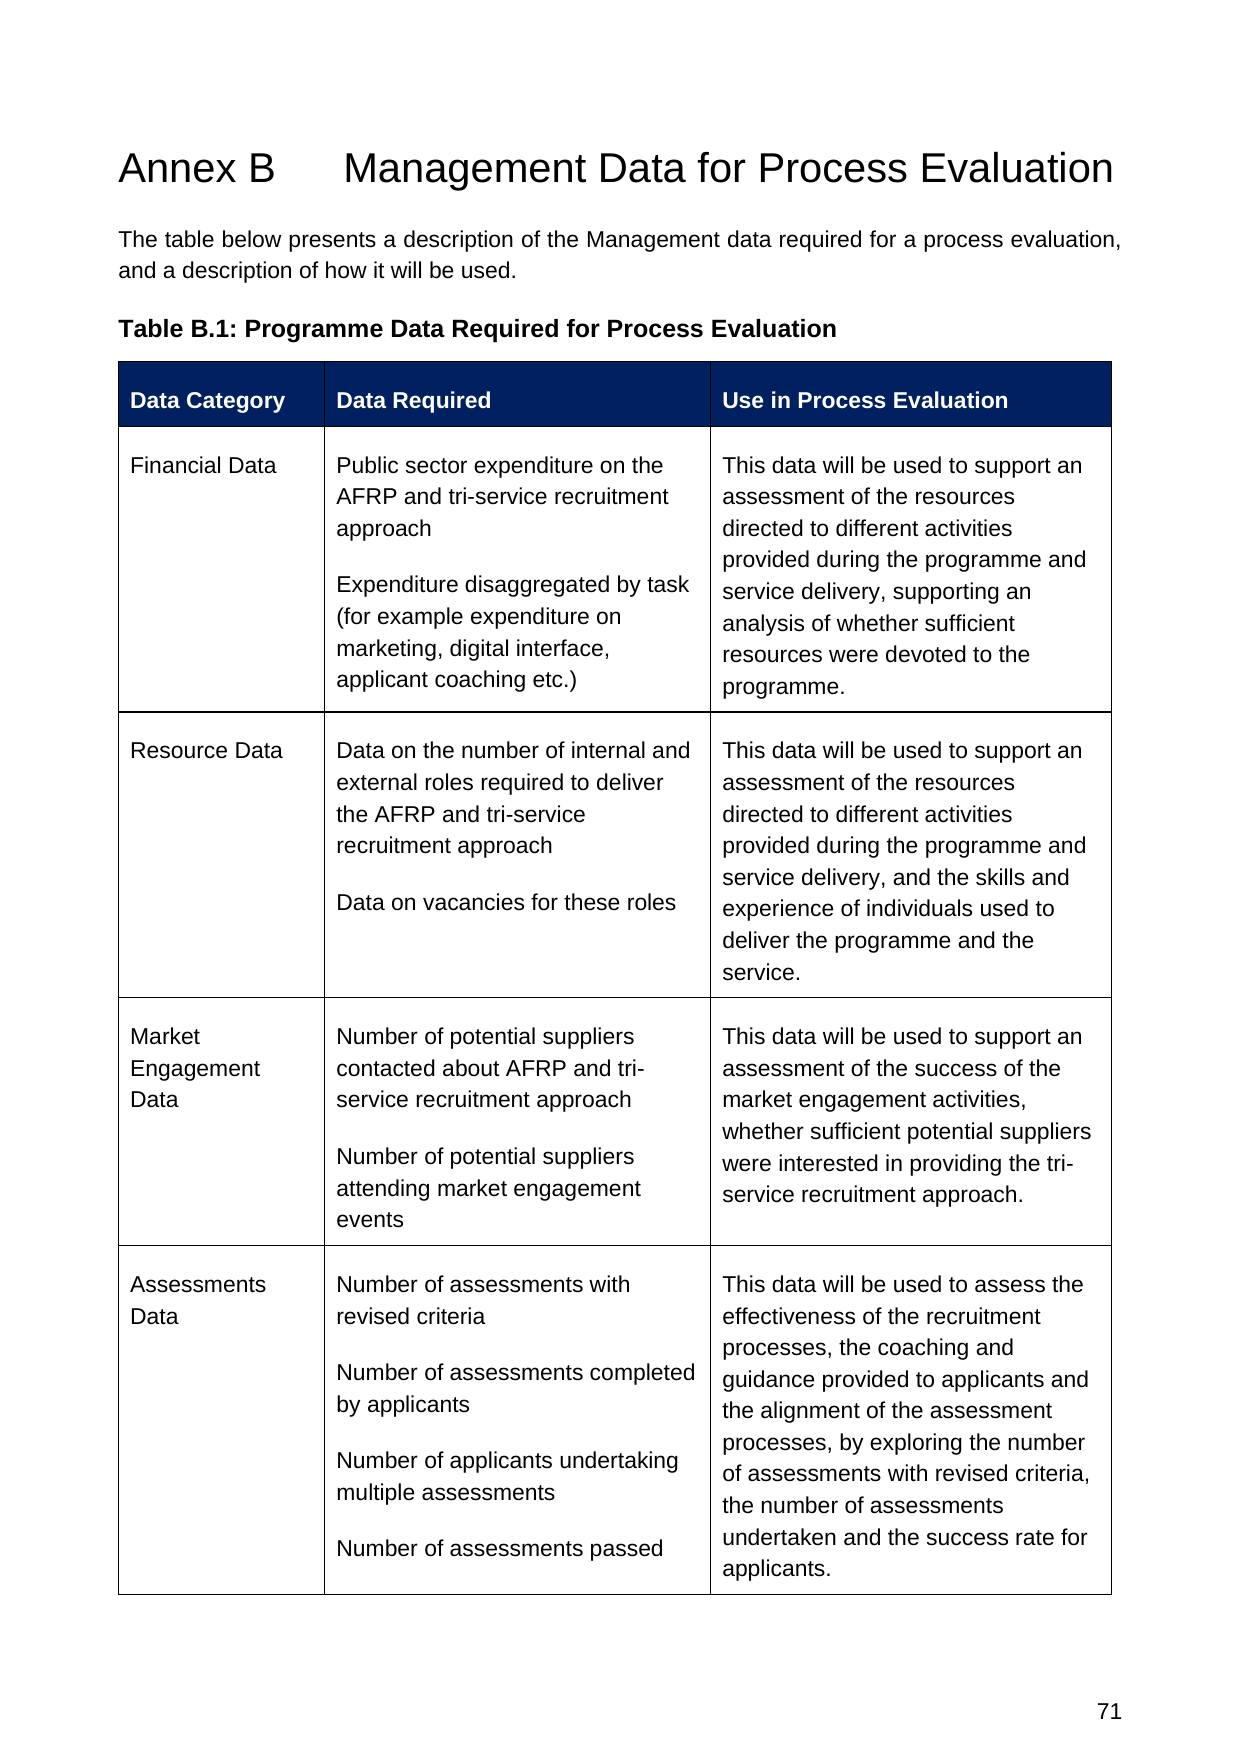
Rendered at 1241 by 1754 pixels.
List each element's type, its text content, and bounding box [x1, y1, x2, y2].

text Table B.1: Programme Data Required for Process Evaluation [118, 314, 1122, 342]
table_header Data Required [325, 362, 710, 426]
table_cell Number of assessments with revised criteria Number of assessments completed by applicants Number of applicants undertaking multiple assessments Number of assessments passed [325, 1246, 710, 1594]
table_cell Market Engagement Data [119, 998, 324, 1245]
table_cell Assessments Data [119, 1246, 324, 1594]
text The table below presents a description of the Management data required for a process evaluation, and a description of how it will be used. [118, 226, 1122, 283]
table_cell Resource Data [119, 713, 324, 997]
table_header Data Category [119, 362, 324, 426]
table_cell This data will be used to support an assessment of the resources directed to different activities provided during the programme and service delivery, and the skills and experience of individuals used to deliver the programme and the service. [711, 713, 1111, 997]
table_cell Number of potential suppliers contacted about AFRP and tri-service recruitment approach Number of potential suppliers attending market engagement events [325, 998, 710, 1245]
table_cell Public sector expenditure on the AFRP and tri-service recruitment approach Expenditure disaggregated by task (for example expenditure on marketing, digital interface, applicant coaching etc.) [325, 427, 710, 711]
table_cell This data will be used to support an assessment of the success of the market engagement activities, whether sufficient potential suppliers were interested in providing the tri-service recruitment approach. [711, 998, 1111, 1245]
subtitle Annex B Management Data for Process Evaluation [118, 143, 1122, 191]
table_cell This data will be used to assess the effectiveness of the recruitment processes, the coaching and guidance provided to applicants and the alignment of the assessment processes, by exploring the number of assessments with revised criteria, the number of assessments undertaken and the success rate for applicants. [711, 1246, 1111, 1594]
table_cell Financial Data [119, 427, 324, 711]
table_cell This data will be used to support an assessment of the resources directed to different activities provided during the programme and service delivery, supporting an analysis of whether sufficient resources were devoted to the programme. [711, 427, 1111, 711]
table_header Use in Process Evaluation [711, 362, 1111, 426]
table_cell Data on the number of internal and external roles required to deliver the AFRP and tri-service recruitment approach Data on vacancies for these roles [325, 713, 710, 997]
